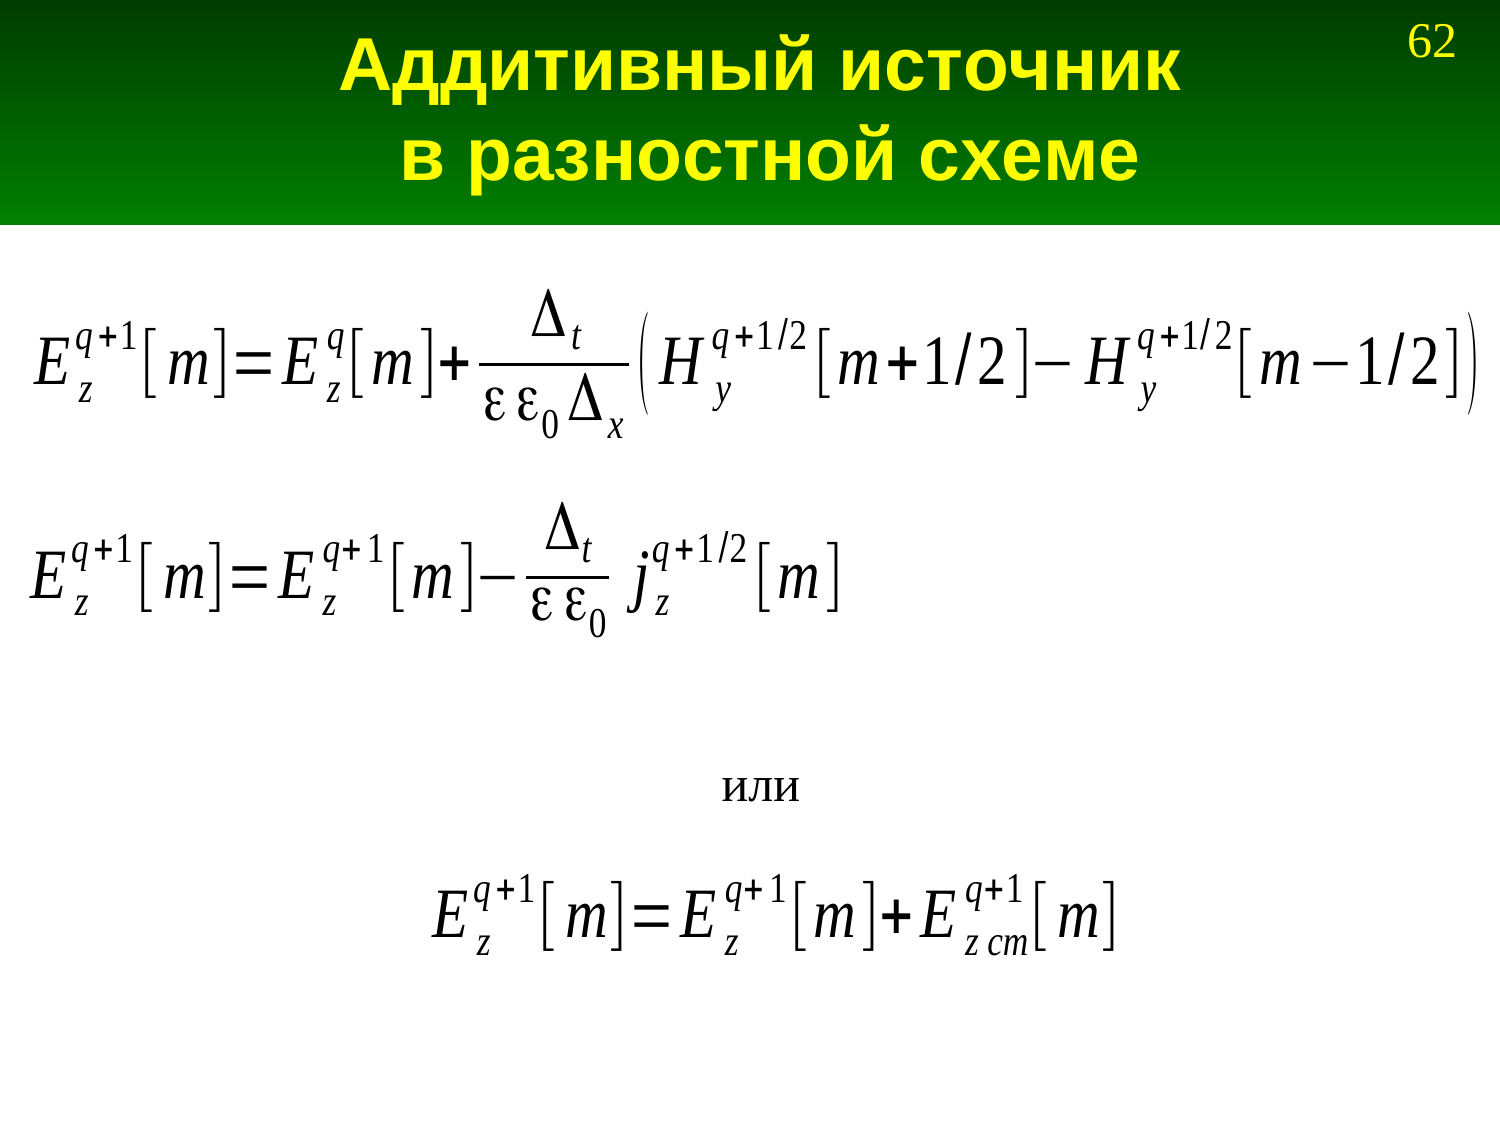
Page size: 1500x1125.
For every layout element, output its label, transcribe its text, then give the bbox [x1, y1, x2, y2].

chart [11, 496, 856, 648]
title Аддитивный источник в разностной схеме [100, 7, 1441, 204]
text_box или [706, 744, 815, 819]
chart [413, 862, 1134, 963]
chart [16, 282, 1493, 449]
